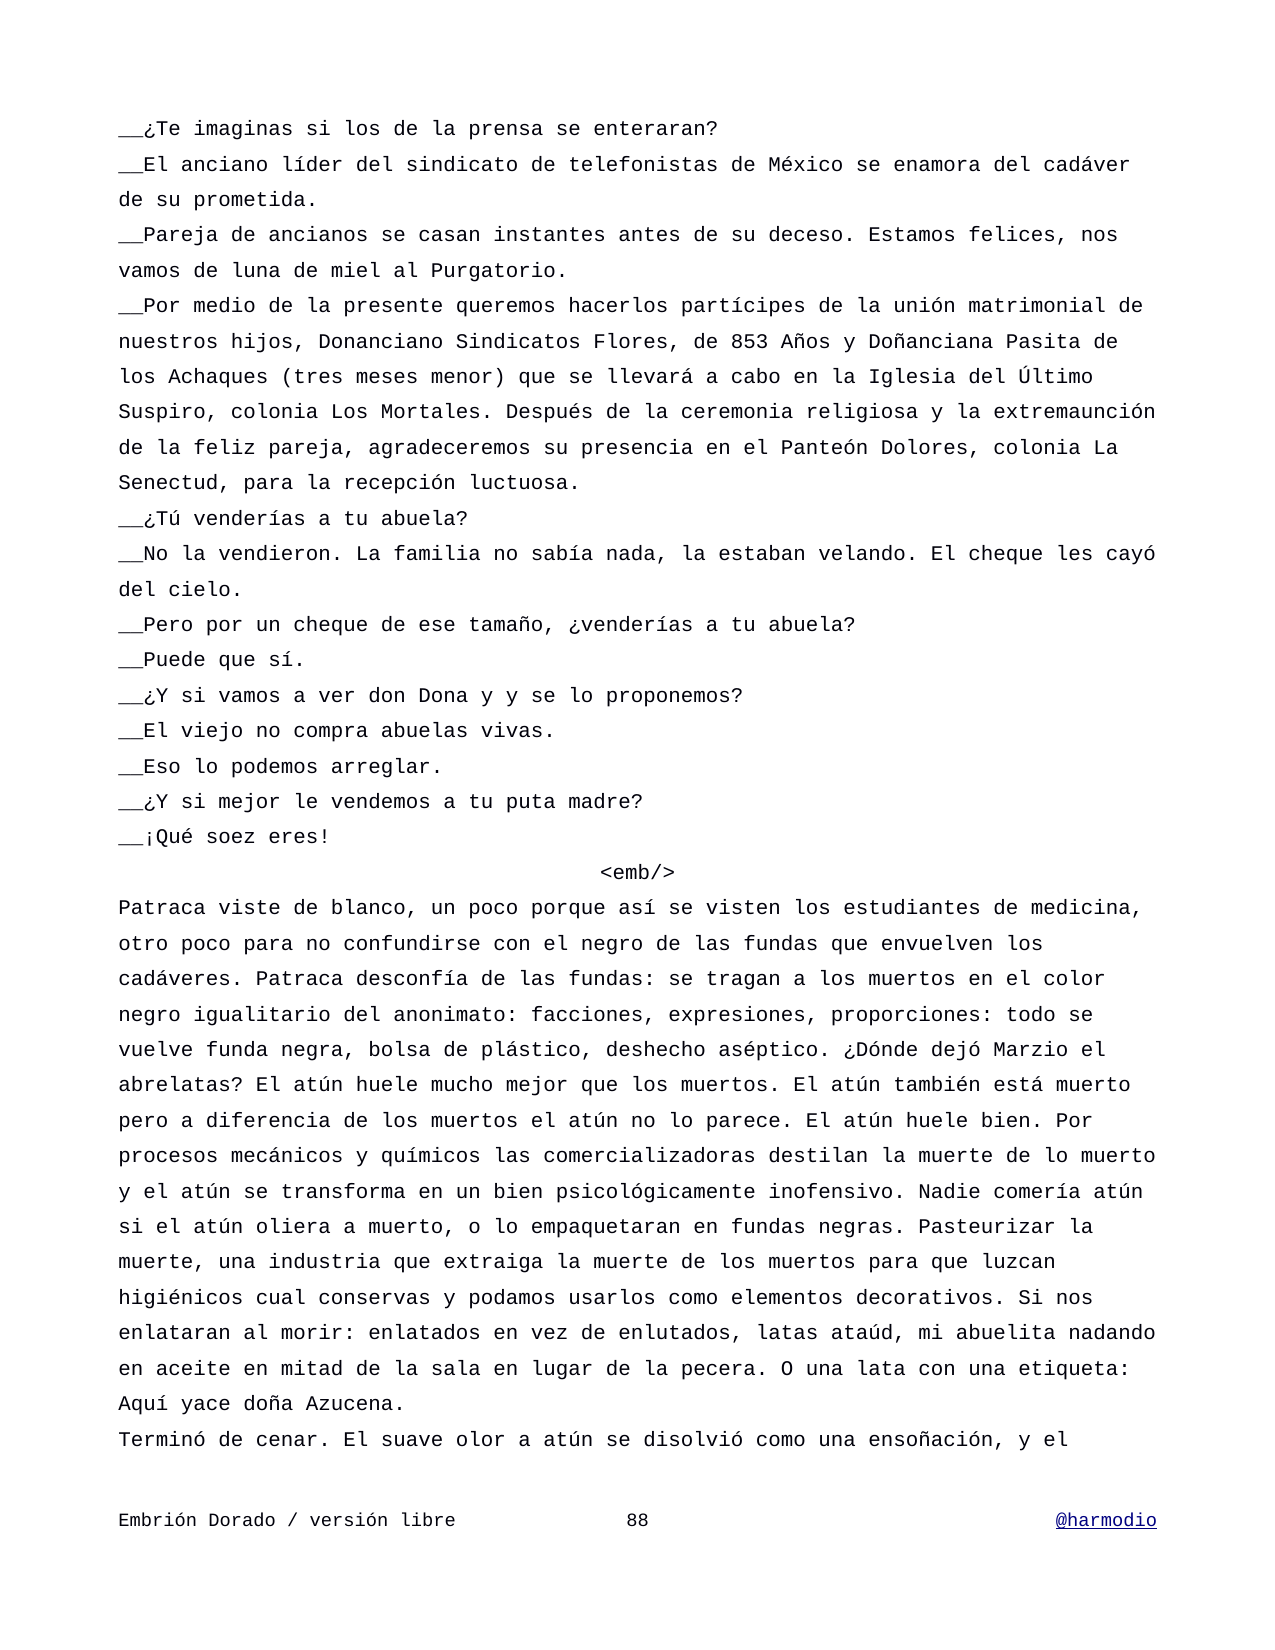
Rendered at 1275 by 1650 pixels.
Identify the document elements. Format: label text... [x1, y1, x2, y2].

text __No la vendieron. La familia no sabía nada, la estaban velando. El cheque les cayó del cielo. [118, 543, 1157, 602]
text __Puede que sí. [118, 649, 1157, 673]
text <emb/> [118, 862, 1157, 886]
text __Pareja de ancianos se casan instantes antes de su deceso. Estamos felices, nos vamos de luna de miel al Purgatorio. [118, 224, 1157, 283]
text __¿Te imaginas si los de la prensa se enteraran? [118, 118, 1157, 142]
text __El viejo no compra abuelas vivas. [118, 720, 1157, 744]
text __¿Tú venderías a tu abuela? [118, 508, 1157, 531]
text __¡Qué soez eres! [118, 826, 1157, 850]
text __Pero por un cheque de ese tamaño, ¿venderías a tu abuela? [118, 614, 1157, 638]
text __Por medio de la presente queremos hacerlos partícipes de la unión matrimonial de nuestros hijos, Donanciano Sindicatos Flores, de 853 Años y Doñanciana Pasita de los Achaques (tres meses menor) que se llevará a cabo en la Iglesia del Último Suspiro, colonia Los Mortales. Después de la ceremonia religiosa y la extremaunción de la feliz pareja, agradeceremos su presencia en el Panteón Dolores, colonia La Senectud, para la recepción luctuosa. [118, 295, 1157, 496]
text __Eso lo podemos arreglar. [118, 756, 1157, 779]
text __¿Y si vamos a ver don Dona y y se lo proponemos? [118, 685, 1157, 708]
text __El anciano líder del sindicato de telefonistas de México se enamora del cadáver de su prometida. [118, 153, 1157, 213]
text Patraca viste de blanco, un poco porque así se visten los estudiantes de medicina, otro poco para no confundirse con el negro de las fundas que envuelven los cadáveres. Patraca desconfía de las fundas: se tragan a los muertos en el color negro igualitario del anonimato: facciones, expresiones, proporciones: todo se vuelve funda negra, bolsa de plástico, deshecho aséptico. ¿Dónde dejó Marzio el abrelatas? El atún huele mucho mejor que los muertos. El atún también está muerto pero a diferencia de los muertos el atún no lo parece. El atún huele bien. Por procesos mecánicos y químicos las comercializadoras destilan la muerte de lo muerto y el atún se transforma en un bien psicológicamente inofensivo. Nadie comería atún si el atún oliera a muerto, o lo empaquetaran en fundas negras. Pasteurizar la muerte, una industria que extraiga la muerte de los muertos para que luzcan higiénicos cual conservas y podamos usarlos como elementos decorativos. Si nos enlataran al morir: enlatados en vez de enlutados, latas ataúd, mi abuelita nadando en aceite en mitad de la sala en lugar de la pecera. O una lata con una etiqueta: Aquí yace doña Azucena. [118, 897, 1157, 1417]
text Terminó de cenar. El suave olor a atún se disolvió como una ensoñación, y el [118, 1428, 1157, 1452]
text __¿Y si mejor le vendemos a tu puta madre? [118, 791, 1157, 815]
